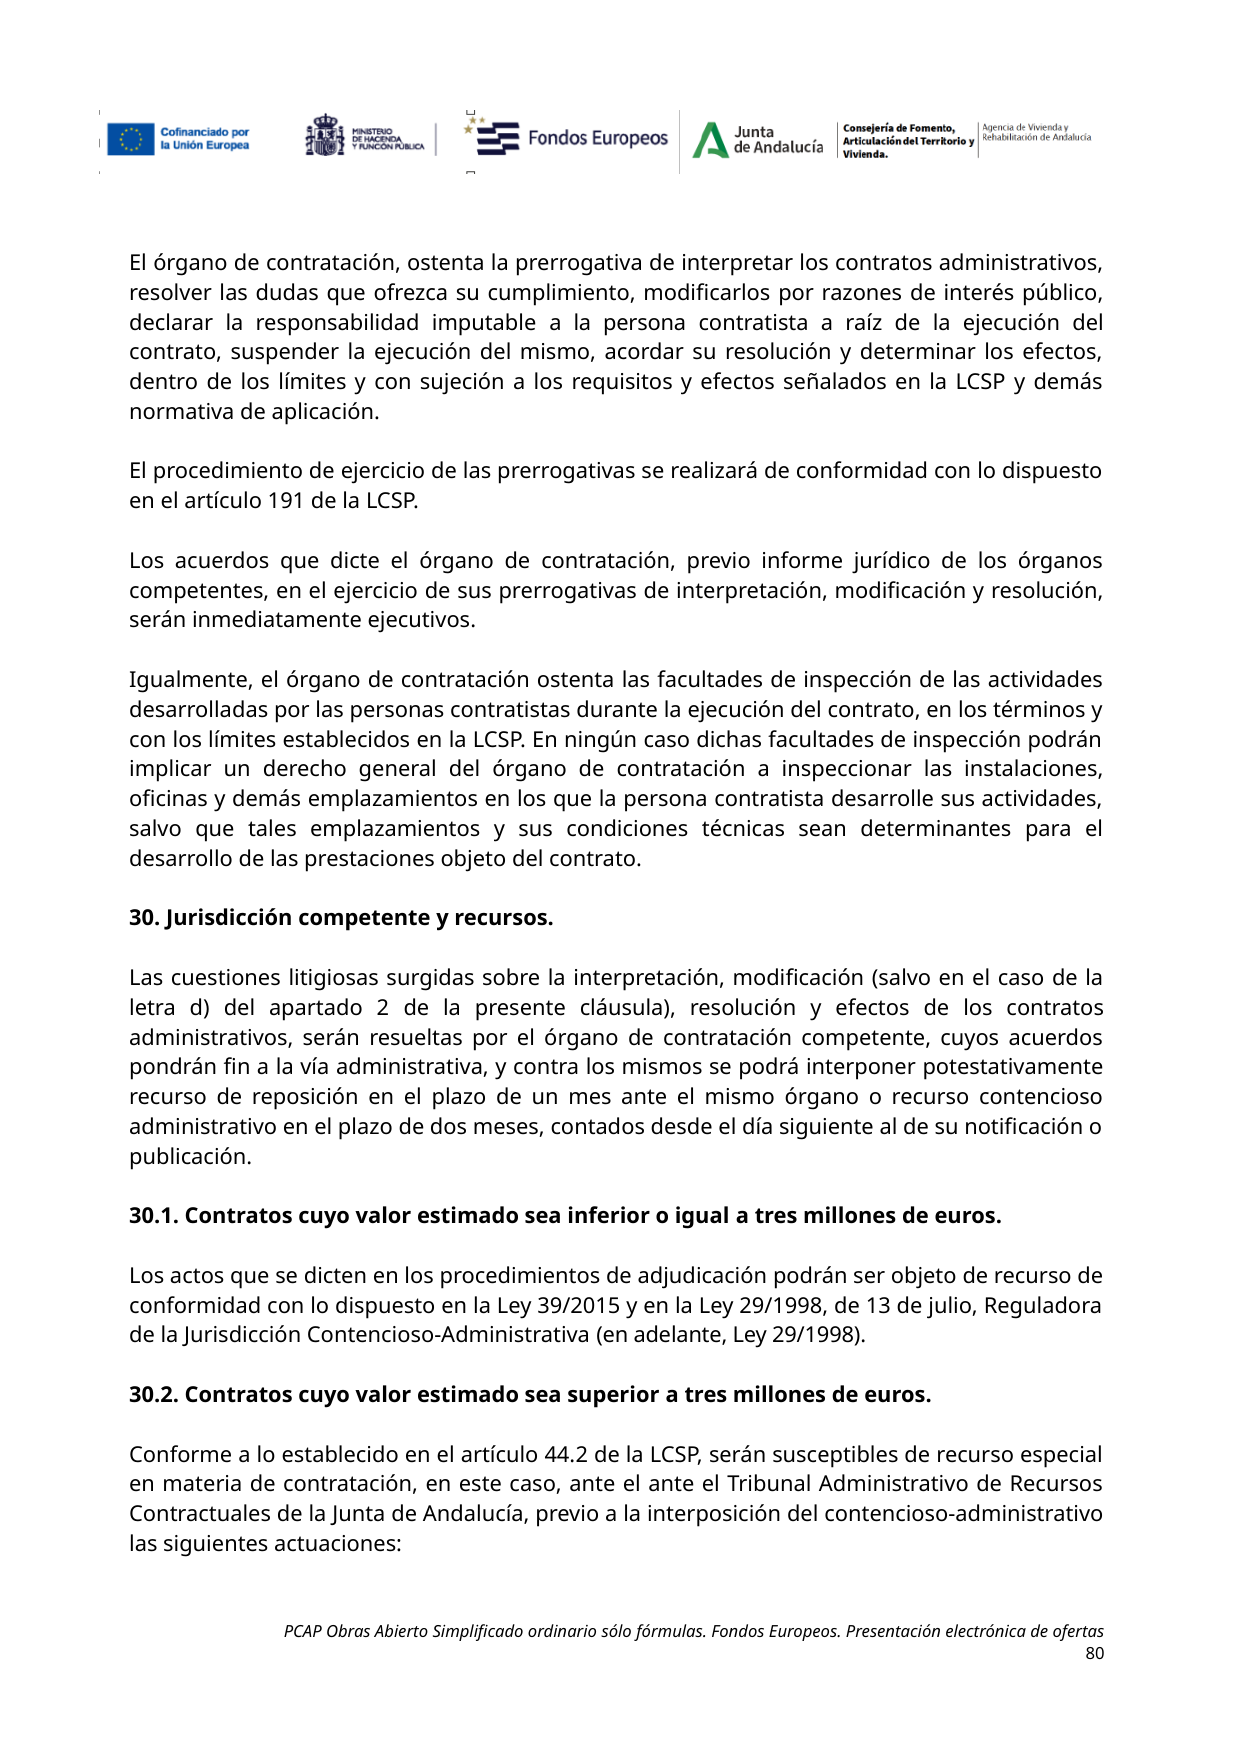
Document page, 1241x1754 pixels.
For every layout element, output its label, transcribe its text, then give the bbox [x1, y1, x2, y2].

text 30. Jurisdicción competente y recursos. [129, 902, 1104, 932]
picture [99, 107, 1104, 174]
text Conforme a lo establecido en el artículo 44.2 de la LCSP, serán susceptibles de recurso especial en materia de contratación, en este caso, ante el ante el Tribunal Administrativo de Recursos Contractuales de la Junta de Andalucía, previo a la interposición del contencioso-administrativo las siguientes actuaciones: [129, 1439, 1104, 1558]
text Los actos que se dicten en los procedimientos de adjudicación podrán ser objeto de recurso de conformidad con lo dispuesto en la Ley 39/2015 y en la Ley 29/1998, de 13 de julio, Reguladora de la Jurisdicción Contencioso-Administrativa (en adelante, Ley 29/1998). [129, 1260, 1104, 1349]
text El procedimiento de ejercicio de las prerrogativas se realizará de conformidad con lo dispuesto en el artículo 191 de la LCSP. [129, 456, 1104, 515]
text Los acuerdos que dicte el órgano de contratación, previo informe jurídico de los órganos competentes, en el ejercicio de sus prerrogativas de interpretación, modificación y resolución, serán inmediatamente ejecutivos. [129, 545, 1104, 634]
text Las cuestiones litigiosas surgidas sobre la interpretación, modificación (salvo en el caso de la letra d) del apartado 2 de la presente cláusula), resolución y efectos de los contratos administrativos, serán resueltas por el órgano de contratación competente, cuyos acuerdos pondrán fin a la vía administrativa, y contra los mismos se podrá interponer potestativamente recurso de reposición en el plazo de un mes ante el mismo órgano o recurso contencioso administrativo en el plazo de dos meses, contados desde el día siguiente al de su notificación o publicación. [129, 962, 1104, 1171]
text Igualmente, el órgano de contratación ostenta las facultades de inspección de las actividades desarrolladas por las personas contratistas durante la ejecución del contrato, en los términos y con los límites establecidos en la LCSP. En ningún caso dichas facultades de inspección podrán implicar un derecho general del órgano de contratación a inspeccionar las instalaciones, oficinas y demás emplazamientos en los que la persona contratista desarrolle sus actividades, salvo que tales emplazamientos y sus condiciones técnicas sean determinantes para el desarrollo de las prestaciones objeto del contrato. [129, 664, 1104, 873]
text 30.1. Contratos cuyo valor estimado sea inferior o igual a tres millones de euros. [129, 1200, 1104, 1230]
text 30.2. Contratos cuyo valor estimado sea superior a tres millones de euros. [129, 1379, 1104, 1409]
text El órgano de contratación, ostenta la prerrogativa de interpretar los contratos administrativos, resolver las dudas que ofrezca su cumplimiento, modificarlos por razones de interés público, declarar la responsabilidad imputable a la persona contratista a raíz de la ejecución del contrato, suspender la ejecución del mismo, acordar su resolución y determinar los efectos, dentro de los límites y con sujeción a los requisitos y efectos señalados en la LCSP y demás normativa de aplicación. [129, 247, 1104, 426]
